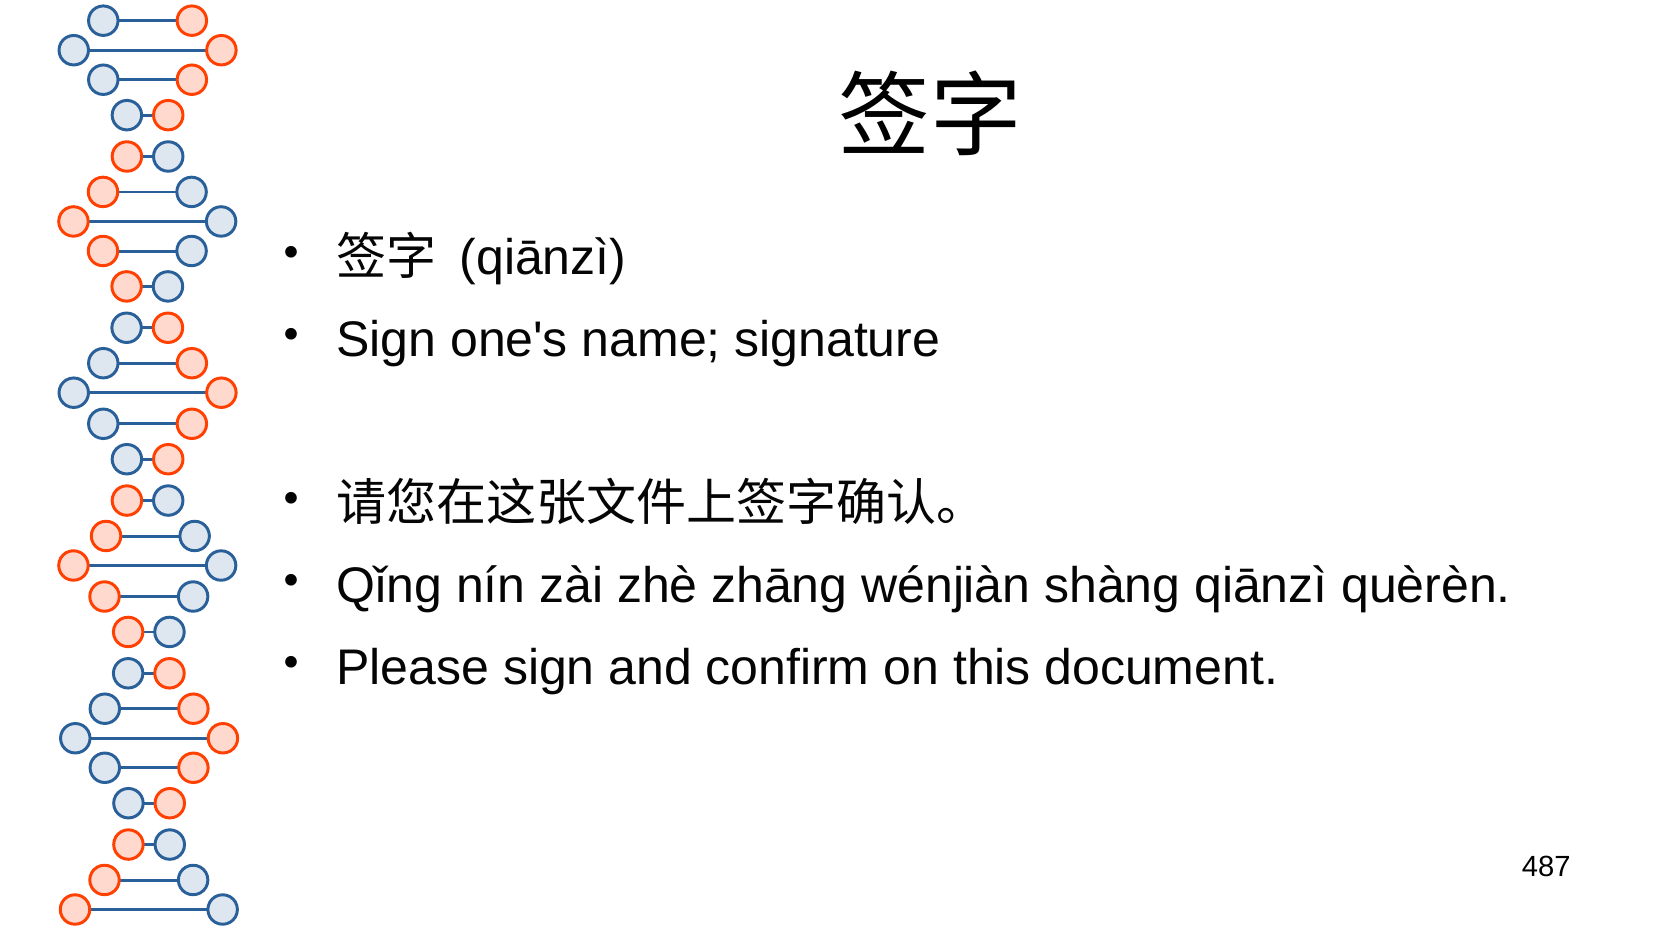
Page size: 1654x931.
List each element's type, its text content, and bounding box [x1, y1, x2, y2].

list 签字 (qiānzì) Sign one's name; signature 请您在这张文件上签字确认。 Qǐng nín zài zhè zhāng wénjiàn shàng qiānzì quèrèn. Please sign and confirm on this document. [265, 224, 1595, 764]
title 签字 [265, 35, 1595, 189]
